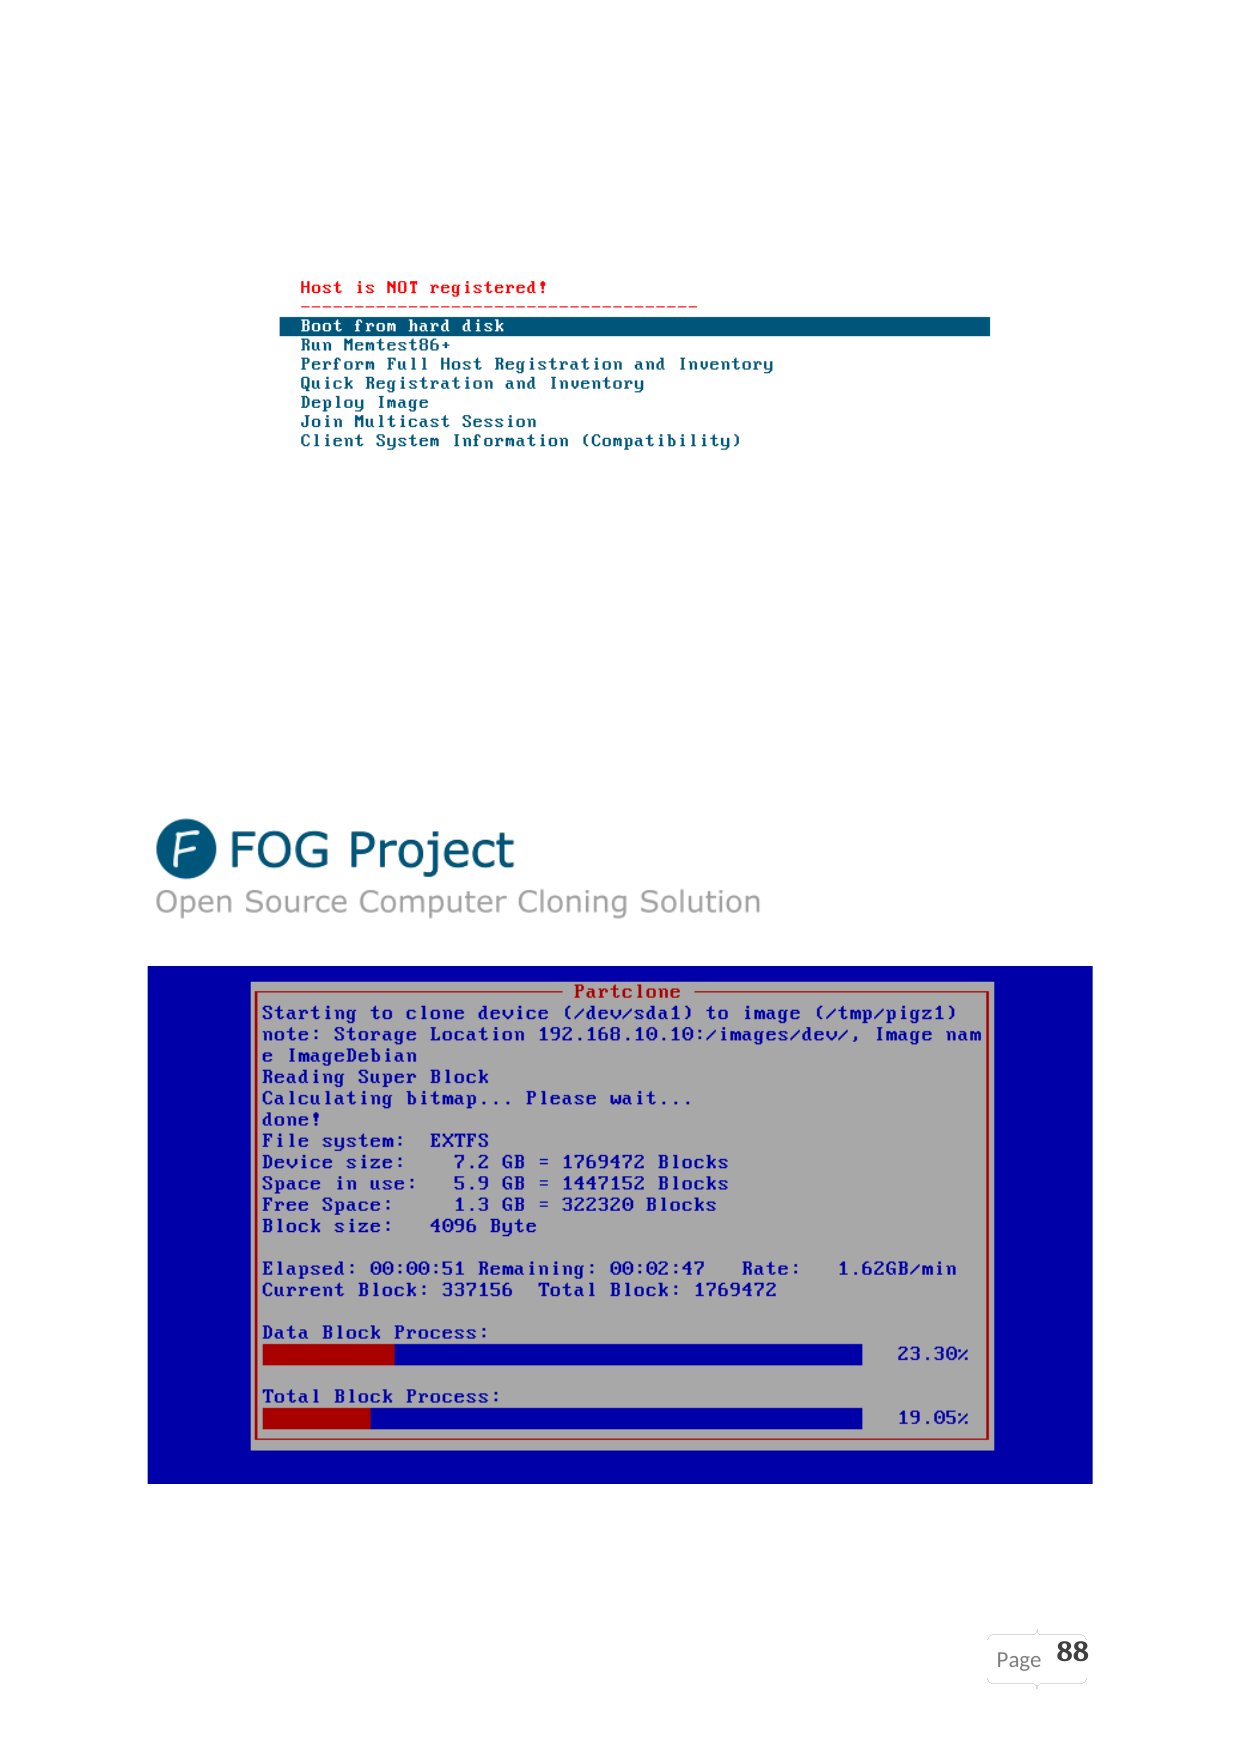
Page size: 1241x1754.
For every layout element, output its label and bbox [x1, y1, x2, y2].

picture [147, 966, 1093, 1484]
text [148, 926, 1093, 966]
text [148, 1484, 1093, 1592]
picture [147, 219, 1093, 926]
text [148, 148, 1093, 219]
